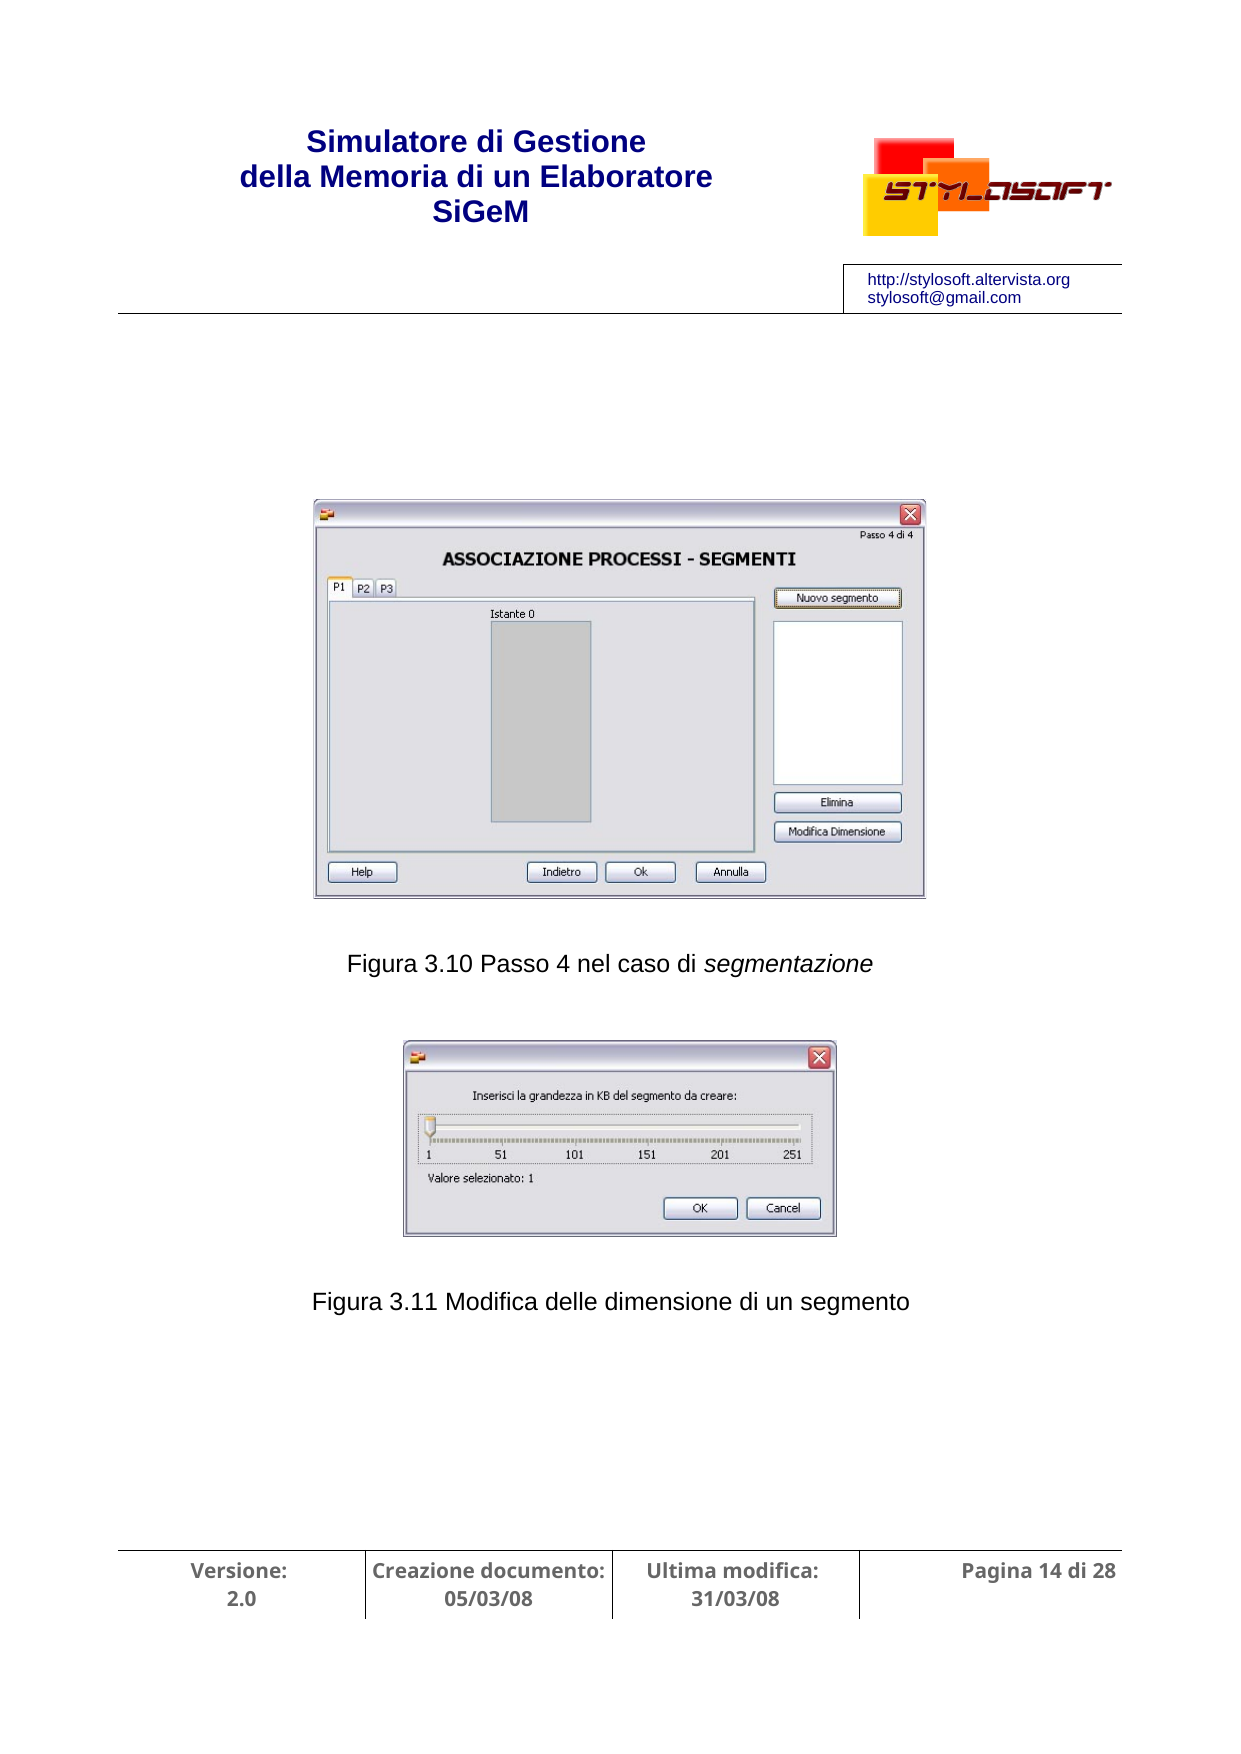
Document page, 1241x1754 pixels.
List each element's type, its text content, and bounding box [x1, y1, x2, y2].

text Figura 3.11 Modifica delle dimensione di un segmento [118, 1288, 1104, 1316]
picture [403, 1040, 837, 1237]
picture [848, 123, 1117, 247]
text Figura 3.10 Passo 4 nel caso di segmentazione [118, 949, 1104, 977]
picture [313, 499, 927, 899]
